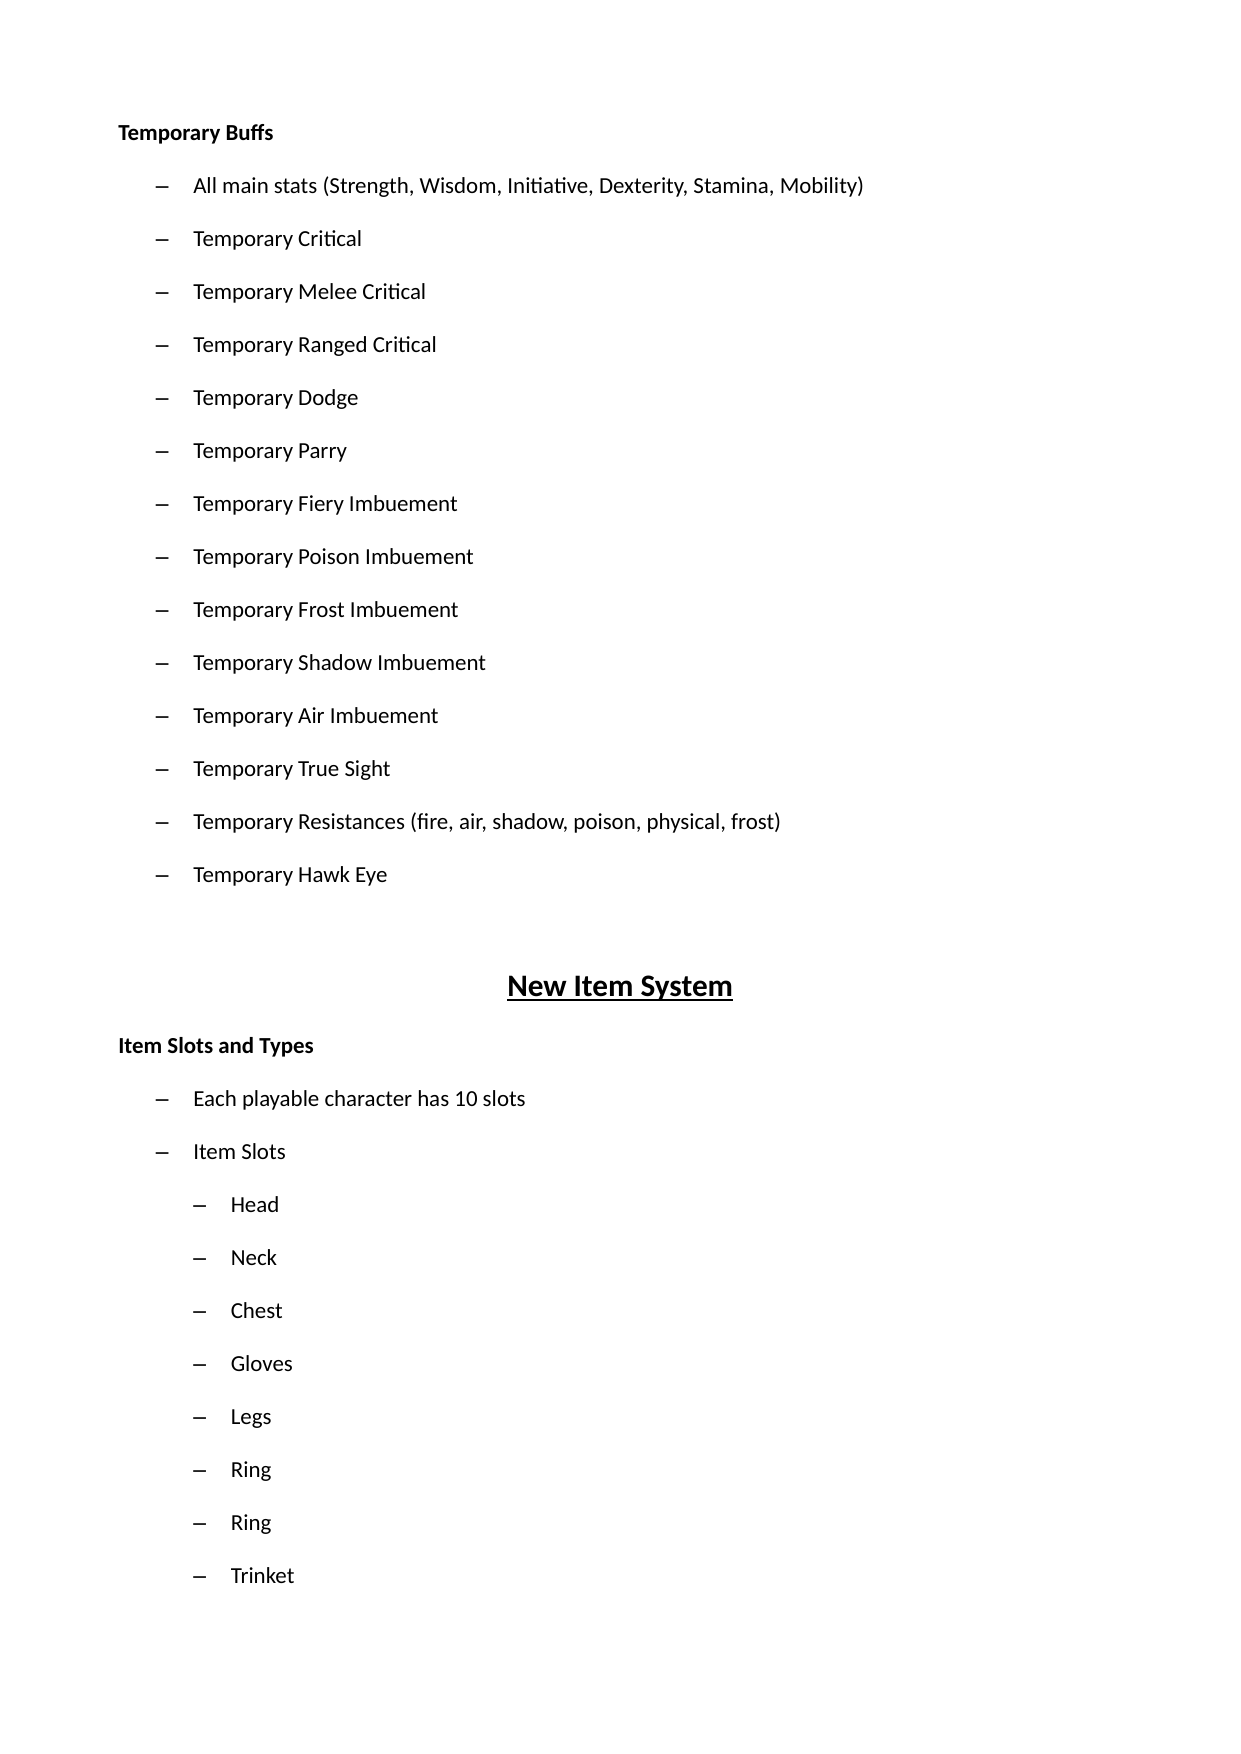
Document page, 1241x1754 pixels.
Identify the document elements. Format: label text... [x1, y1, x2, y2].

list Temporary True Sight [156, 754, 1122, 782]
list Gloves [193, 1349, 1122, 1377]
list Ring [193, 1508, 1122, 1536]
text Item Slots and Types [118, 1031, 1122, 1059]
list Head [193, 1190, 1122, 1218]
list Temporary Air Imbuement [156, 701, 1122, 729]
text New Item System [118, 966, 1122, 1004]
text Temporary Buffs [118, 118, 1122, 146]
list Temporary Dodge [156, 383, 1122, 411]
list Trinket [193, 1561, 1122, 1589]
list Temporary Hawk Eye [156, 860, 1122, 888]
list Temporary Frost Imbuement [156, 595, 1122, 623]
list Temporary Shadow Imbuement [156, 648, 1122, 676]
list Temporary Melee Critical [156, 277, 1122, 305]
list Legs [193, 1402, 1122, 1430]
list Each playable character has 10 slots [156, 1084, 1122, 1112]
list Temporary Fiery Imbuement [156, 489, 1122, 517]
list Temporary Parry [156, 436, 1122, 464]
list Temporary Resistances (fire, air, shadow, poison, physical, frost) [156, 807, 1122, 835]
list Neck [193, 1243, 1122, 1271]
list All main stats (Strength, Wisdom, Initiative, Dexterity, Stamina, Mobility) [156, 171, 1122, 199]
list Chest [193, 1296, 1122, 1324]
list Temporary Poison Imbuement [156, 542, 1122, 570]
list Temporary Critical [156, 224, 1122, 252]
list Ring [193, 1455, 1122, 1483]
list Item Slots [156, 1137, 1122, 1165]
list Temporary Ranged Critical [156, 330, 1122, 358]
